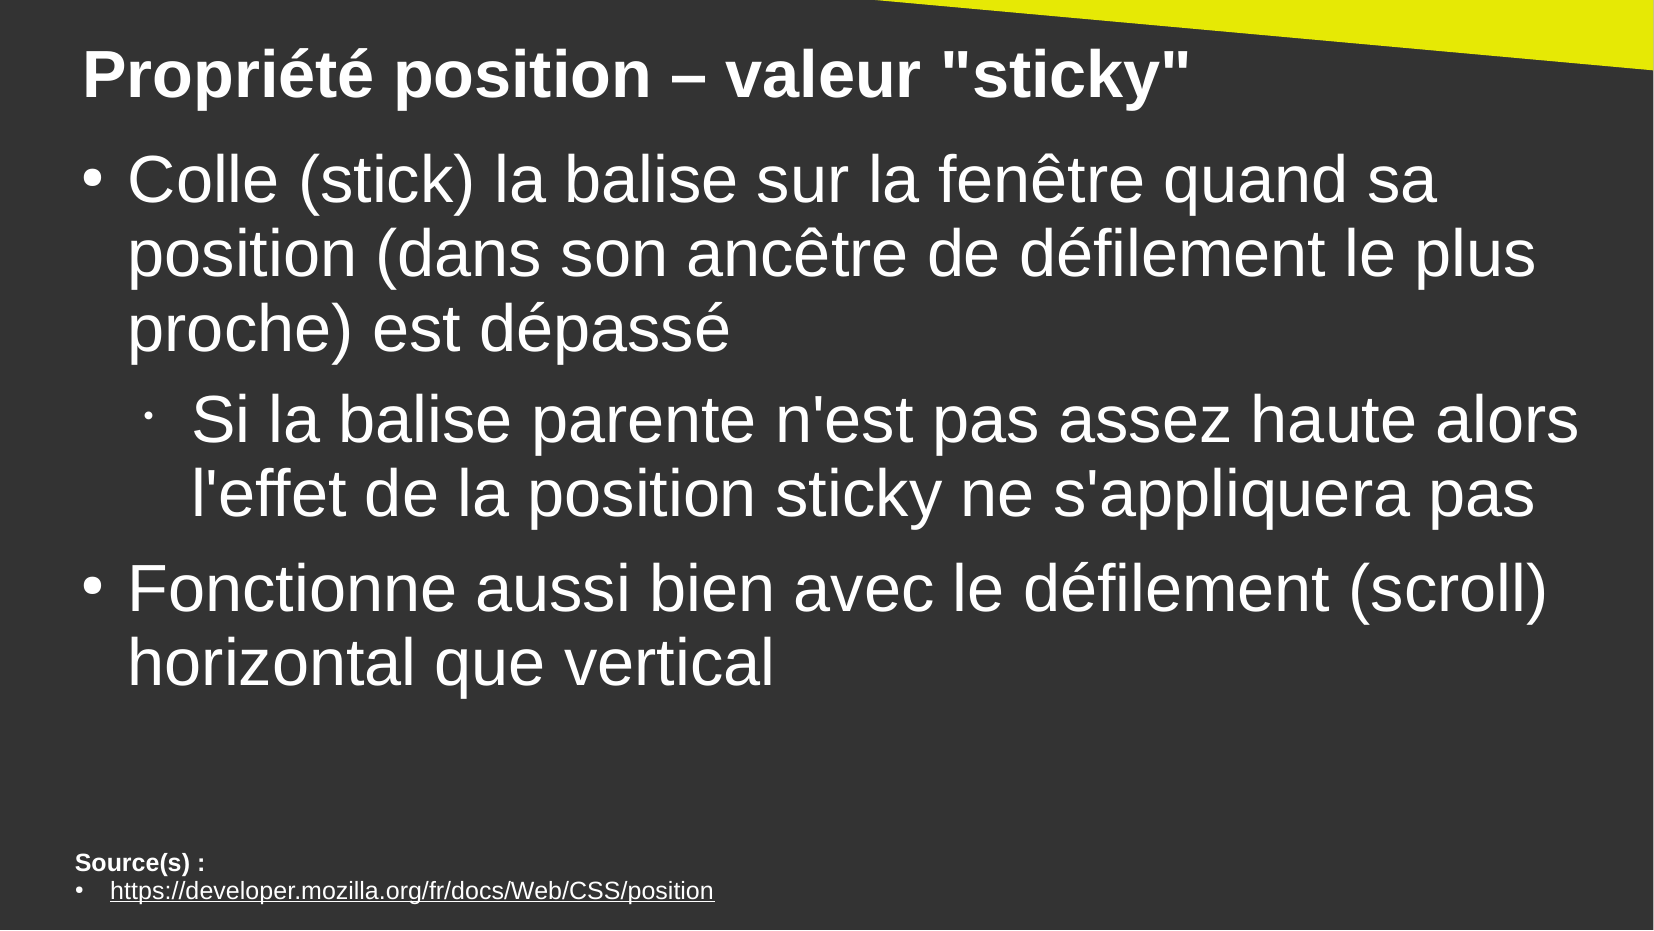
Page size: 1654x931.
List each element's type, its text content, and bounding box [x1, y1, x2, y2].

list Colle (stick) la balise sur la fenêtre quand sa position (dans son ancêtre de défilement le plus proche) est dépassé Si la balise parente n'est pas assez haute alors l'effet de la position sticky ne s'appliquera pas Fonctionne aussi bien avec le défilement (scroll) horizontal que vertical [64, 141, 1604, 709]
text_box Source(s) : https://developer.mozilla.org/fr/docs/Web/CSS/position [60, 841, 1546, 931]
text_box [875, 0, 1654, 71]
title Propriété position – valeur "sticky" [82, 37, 1571, 114]
